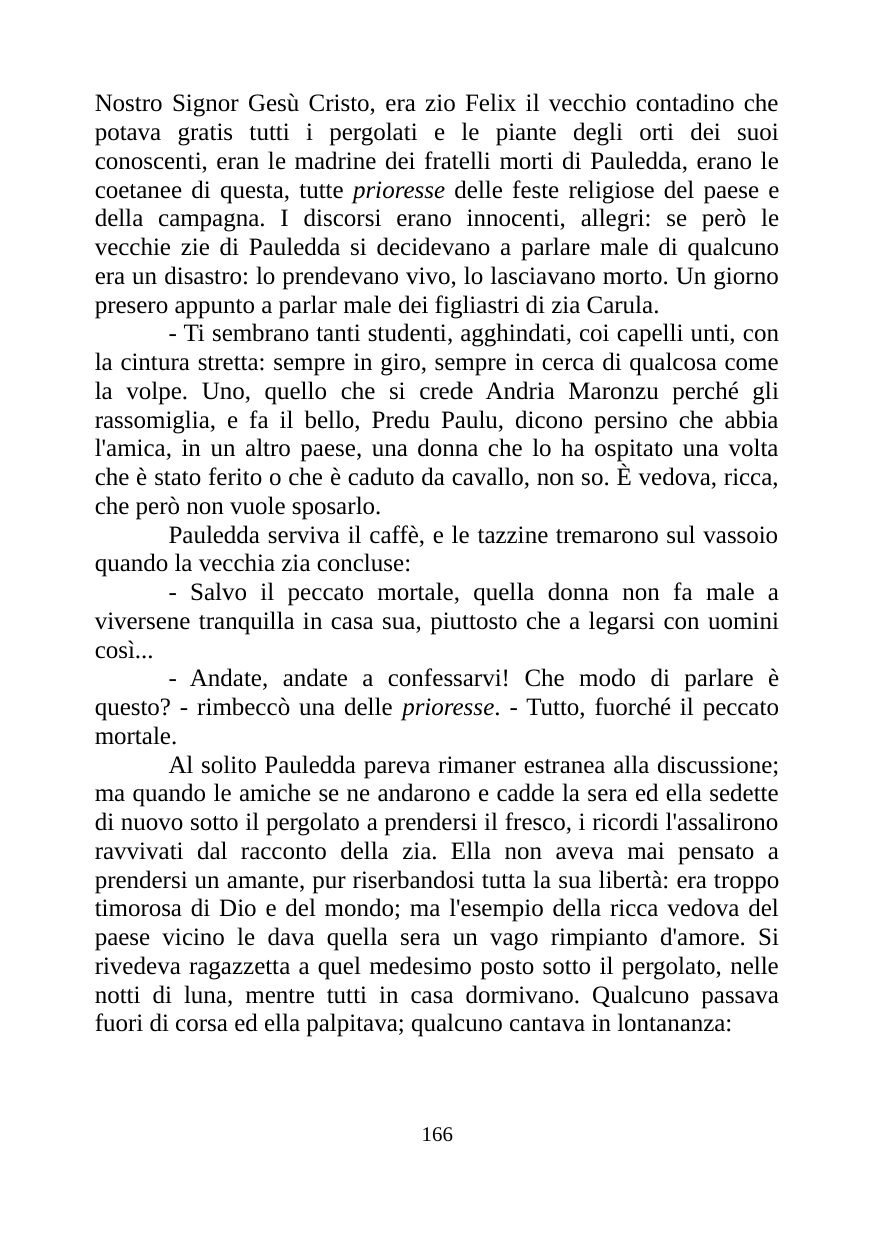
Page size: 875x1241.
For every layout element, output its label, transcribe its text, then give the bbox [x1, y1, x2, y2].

text - Ti sembrano tanti studenti, agghindati, coi capelli unti, con la cintura stretta: sempre in giro, sempre in cerca di qualcosa come la volpe. Uno, quello che si crede Andria Maronzu perché gli rassomiglia, e fa il bello, Predu Paulu, dicono persino che abbia l'amica, in un altro paese, una donna che lo ha ospitato una volta che è stato ferito o che è caduto da cavallo, non so. È vedova, ricca, che però non vuole sposarlo. [94, 318, 779, 520]
text - Salvo il peccato mortale, quella donna non fa male a viversene tranquilla in casa sua, piuttosto che a legarsi con uomini così... [94, 577, 779, 663]
text Nostro Signor Gesù Cristo, era zio Felix il vecchio contadino che potava gratis tutti i pergolati e le piante degli orti dei suoi conoscenti, eran le madrine dei fratelli morti di Pauledda, erano le coetanee di questa, tutte prioresse delle feste religiose del paese e della campagna. I discorsi erano innocenti, allegri: se però le vecchie zie di Pauledda si decidevano a parlare male di qualcuno era un disastro: lo prendevano vivo, lo lasciavano morto. Un giorno presero appunto a parlar male dei figliastri di zia Carula. [94, 88, 779, 318]
text Pauledda serviva il caffè, e le tazzine tremarono sul vassoio quando la vecchia zia concluse: [94, 520, 779, 577]
text Al solito Pauledda pareva rimaner estranea alla discussione; ma quando le amiche se ne andarono e cadde la sera ed ella sedette di nuovo sotto il pergolato a prendersi il fresco, i ricordi l'assalirono ravvivati dal racconto della zia. Ella non aveva mai pensato a prendersi un amante, pur riserbandosi tutta la sua libertà: era troppo timorosa di Dio e del mondo; ma l'esempio della ricca vedova del paese vicino le dava quella sera un vago rimpianto d'amore. Si rivedeva ragazzetta a quel medesimo posto sotto il pergolato, nelle notti di luna, mentre tutti in casa dormivano. Qualcuno passava fuori di corsa ed ella palpitava; qualcuno cantava in lontananza: [94, 750, 779, 1037]
text - Andate, andate a confessarvi! Che modo di parlare è questo? - rimbeccò una delle prioresse. - Tutto, fuorché il peccato mortale. [94, 663, 779, 750]
